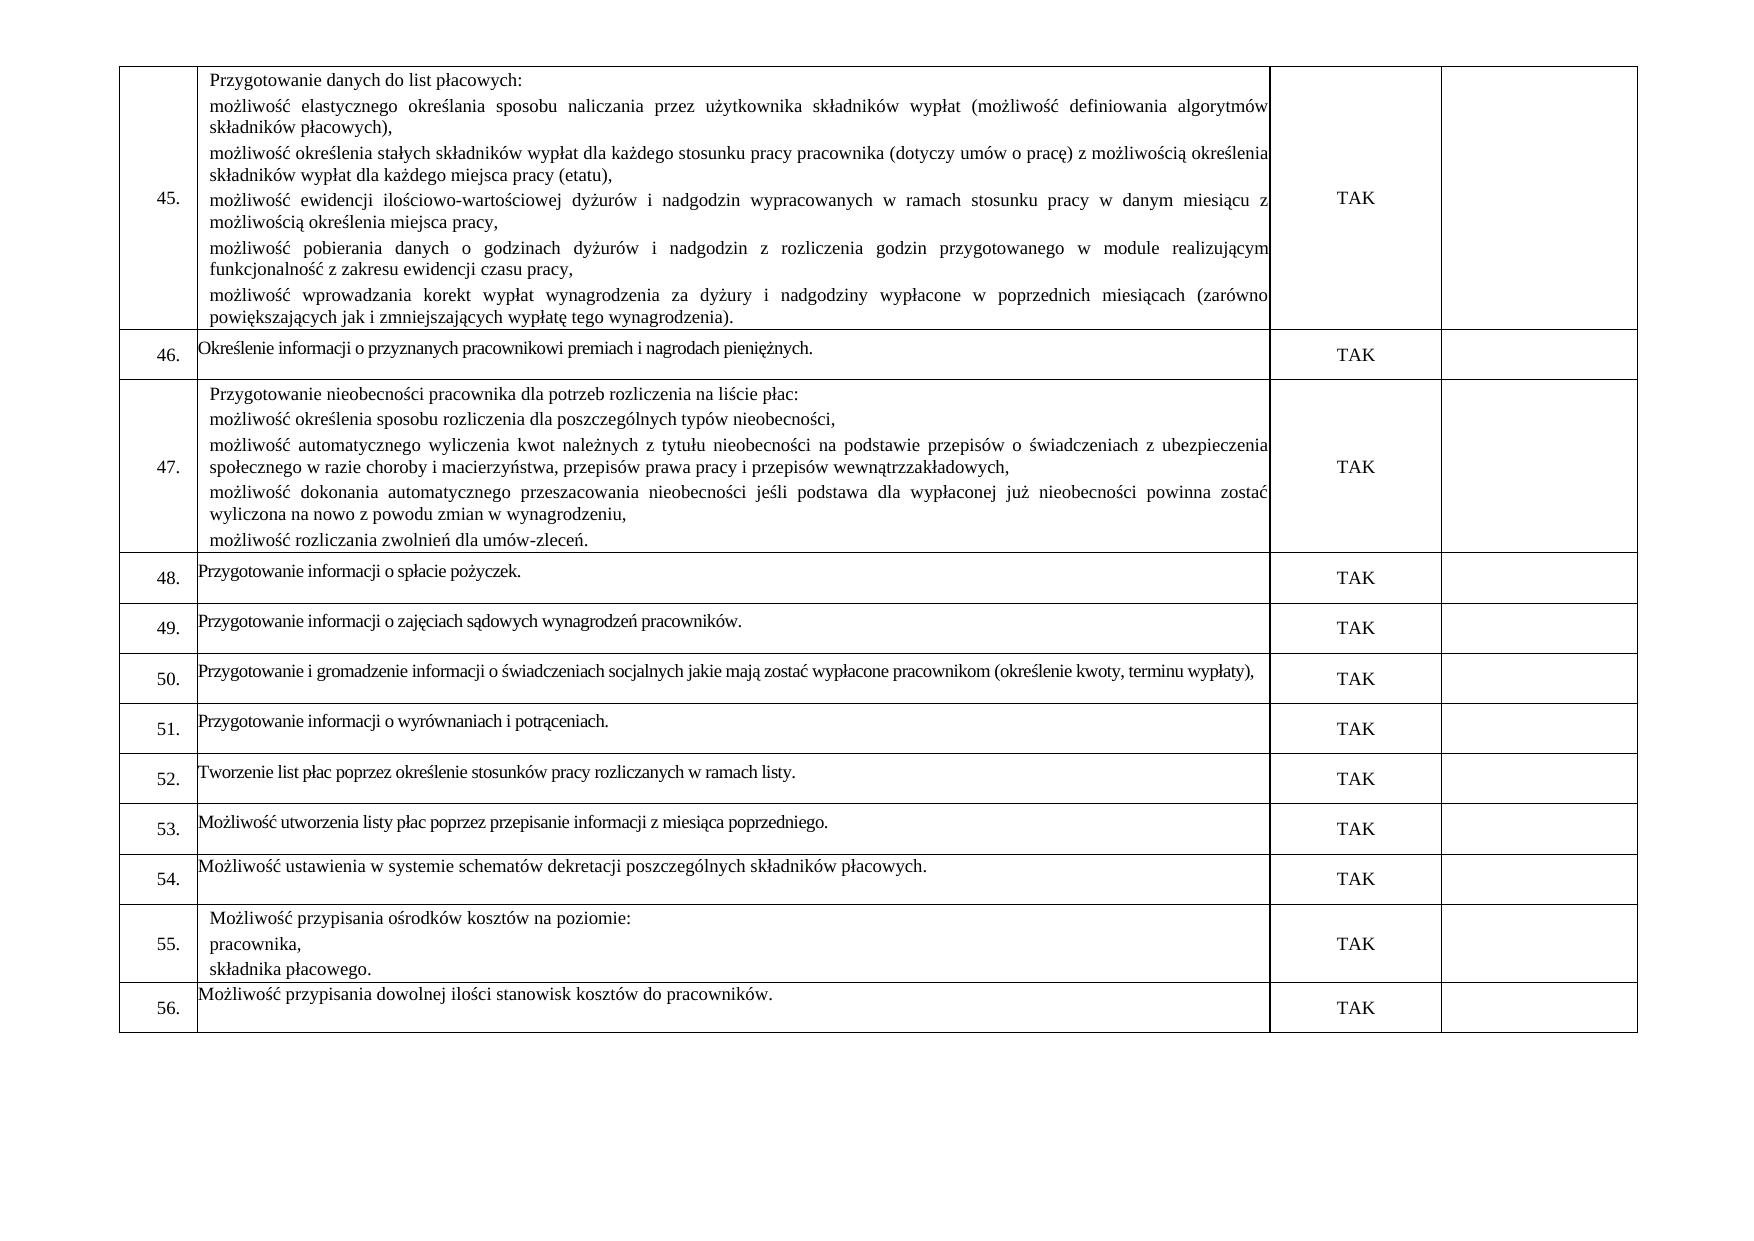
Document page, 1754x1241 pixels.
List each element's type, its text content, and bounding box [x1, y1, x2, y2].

table_cell [1442, 67, 1637, 329]
table_cell [120, 604, 197, 653]
table_cell [120, 380, 197, 552]
table_cell [120, 654, 197, 703]
table_cell TAK [1271, 553, 1441, 602]
table_cell [120, 905, 197, 982]
table_cell TAK [1271, 905, 1441, 982]
table_cell [1442, 704, 1637, 753]
table_cell [1442, 330, 1637, 379]
table_cell [120, 804, 197, 853]
table_cell TAK [1271, 67, 1441, 329]
table_cell [1442, 380, 1637, 552]
table_cell [1442, 905, 1637, 982]
table_cell TAK [1271, 983, 1441, 1032]
table_cell Określenie informacji o przyznanych pracownikowi premiach i nagrodach pieniężnych. [198, 330, 1269, 379]
table_cell Możliwość przypisania dowolnej ilości stanowisk kosztów do pracowników. [198, 983, 1269, 1032]
table_cell [120, 855, 197, 904]
table_cell [120, 754, 197, 803]
table_cell Możliwość przypisania ośrodków kosztów na poziomie: pracownika, składnika płacowego. [198, 905, 1269, 982]
table_cell [1442, 604, 1637, 653]
table_cell [1442, 855, 1637, 904]
table_cell Tworzenie list płac poprzez określenie stosunków pracy rozliczanych w ramach listy. [198, 754, 1269, 803]
table_cell [1442, 553, 1637, 602]
table_cell [1442, 983, 1637, 1032]
table_cell [120, 330, 197, 379]
table_cell Przygotowanie informacji o wyrównaniach i potrąceniach. [198, 704, 1269, 753]
table_cell [1442, 804, 1637, 853]
table_cell TAK [1271, 804, 1441, 853]
table_cell Przygotowanie informacji o zajęciach sądowych wynagrodzeń pracowników. [198, 604, 1269, 653]
table_cell TAK [1271, 754, 1441, 803]
table_cell TAK [1271, 654, 1441, 703]
table_cell TAK [1271, 604, 1441, 653]
table_cell Możliwość ustawienia w systemie schematów dekretacji poszczególnych składników płacowych. [198, 855, 1269, 904]
table_cell TAK [1271, 855, 1441, 904]
table_cell TAK [1271, 330, 1441, 379]
table_cell Przygotowanie danych do list płacowych: możliwość elastycznego określania sposobu naliczania przez użytkownika składników wypłat (możliwość definiowania algorytmów składników płacowych), możliwość określenia stałych składników wypłat dla każdego stosunku pracy pracownika (dotyczy umów o pracę) z możliwością określenia składników wypłat dla każdego miejsca pracy (etatu), możliwość ewidencji ilościowo-wartościowej dyżurów i nadgodzin wypracowanych w ramach stosunku pracy w danym miesiącu z możliwością określenia miejsca pracy, możliwość pobierania danych o godzinach dyżurów i nadgodzin z rozliczenia godzin przygotowanego w module realizującym funkcjonalność z zakresu ewidencji czasu pracy, możliwość wprowadzania korekt wypłat wynagrodzenia za dyżury i nadgodziny wypłacone w poprzednich miesiącach (zarówno powiększających jak i zmniejszających wypłatę tego wynagrodzenia). [198, 67, 1269, 329]
table_cell Przygotowanie i gromadzenie informacji o świadczeniach socjalnych jakie mają zostać wypłacone pracownikom (określenie kwoty, terminu wypłaty), [198, 654, 1269, 703]
table_cell [1442, 654, 1637, 703]
table_cell [120, 983, 197, 1032]
table_cell TAK [1271, 704, 1441, 753]
table_cell [1442, 754, 1637, 803]
table_cell TAK [1271, 380, 1441, 552]
table_cell Przygotowanie nieobecności pracownika dla potrzeb rozliczenia na liście płac: możliwość określenia sposobu rozliczenia dla poszczególnych typów nieobecności, możliwość automatycznego wyliczenia kwot należnych z tytułu nieobecności na podstawie przepisów o świadczeniach z ubezpieczenia społecznego w razie choroby i macierzyństwa, przepisów prawa pracy i przepisów wewnątrzzakładowych, możliwość dokonania automatycznego przeszacowania nieobecności jeśli podstawa dla wypłaconej już nieobecności powinna zostać wyliczona na nowo z powodu zmian w wynagrodzeniu, możliwość rozliczania zwolnień dla umów-zleceń. [198, 380, 1269, 552]
table_cell Możliwość utworzenia listy płac poprzez przepisanie informacji z miesiąca poprzedniego. [198, 804, 1269, 853]
table_cell Przygotowanie informacji o spłacie pożyczek. [198, 553, 1269, 602]
table_cell [120, 553, 197, 602]
table_cell [120, 67, 197, 329]
table_cell [120, 704, 197, 753]
